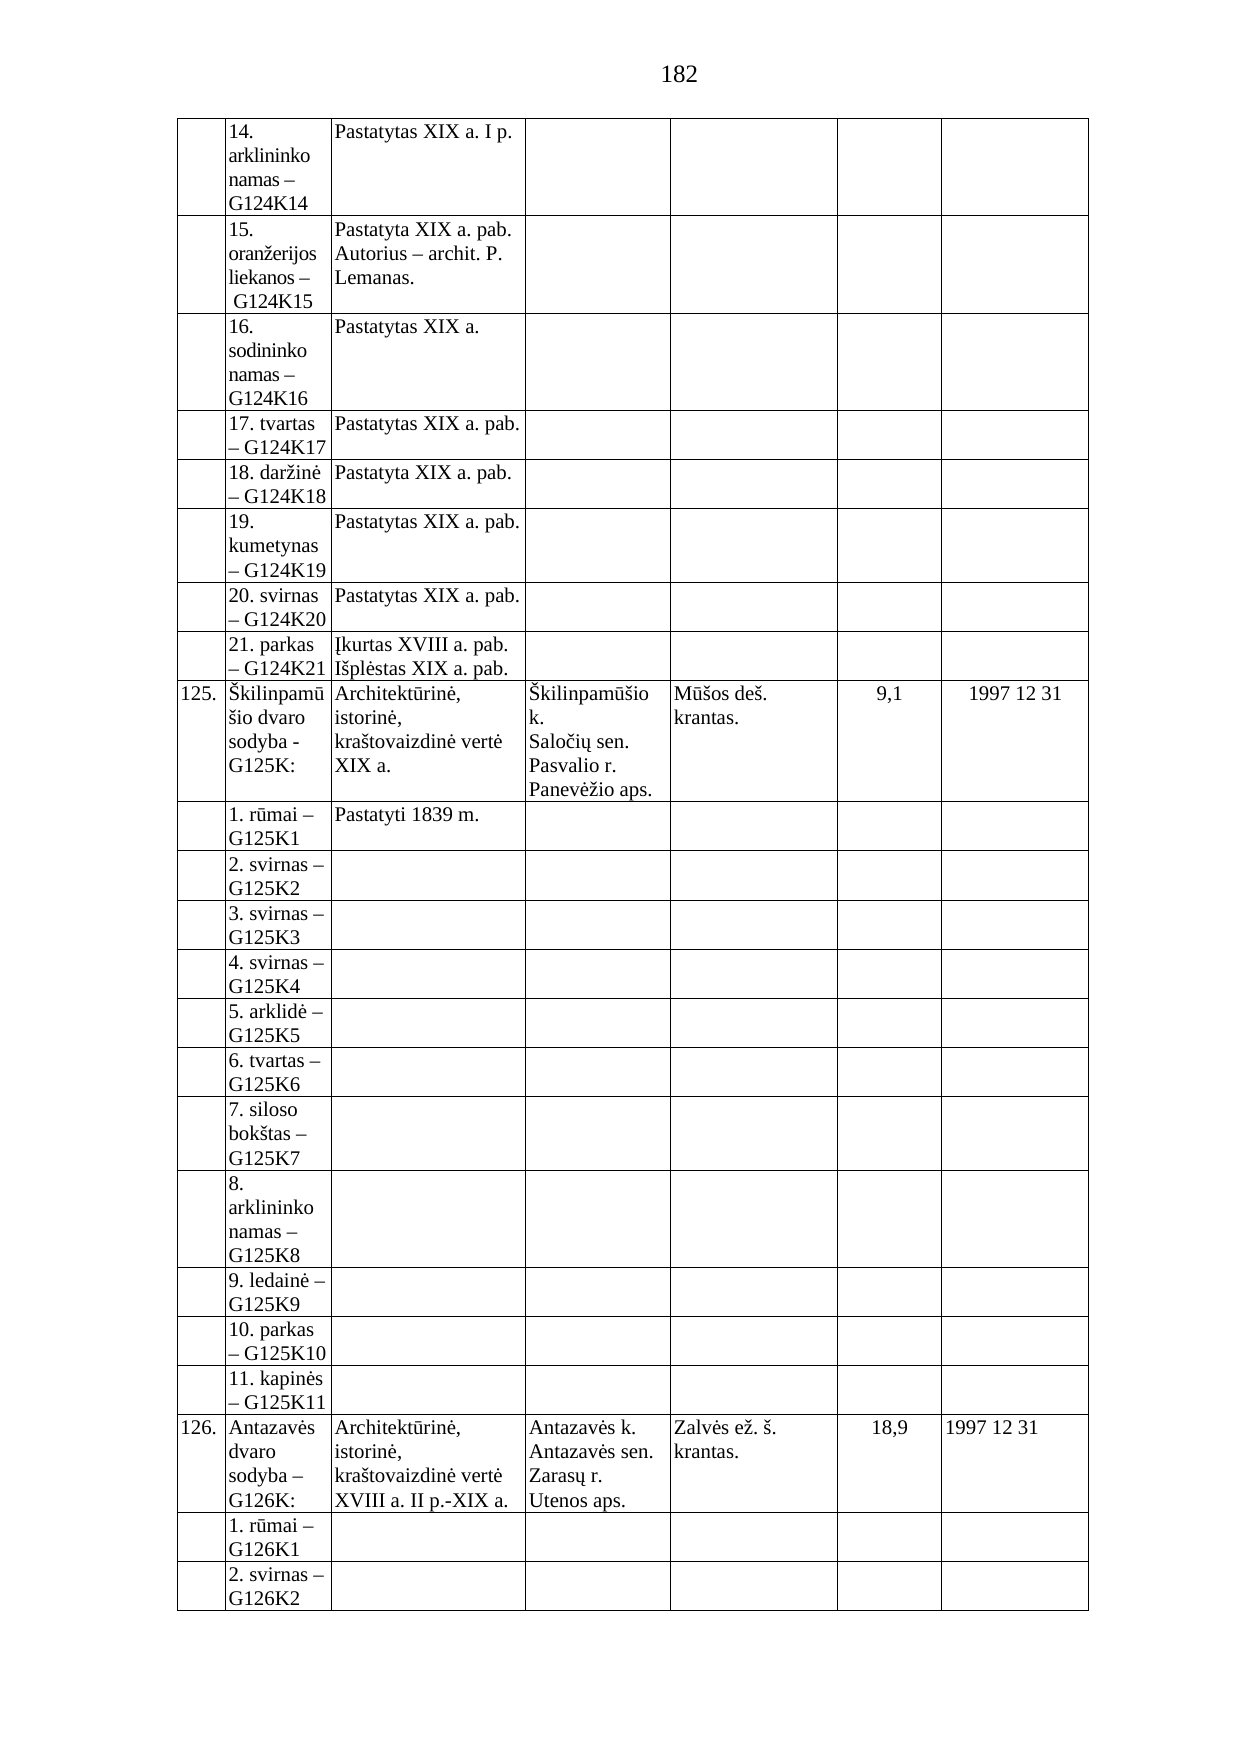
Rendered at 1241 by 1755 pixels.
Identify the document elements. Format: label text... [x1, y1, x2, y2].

table_cell [942, 901, 1088, 949]
table_cell [838, 802, 941, 850]
table_cell [526, 509, 670, 582]
table_cell [1135, 1414, 1181, 1512]
table_cell [1135, 801, 1181, 850]
table_cell [671, 509, 837, 582]
table_cell [1135, 1170, 1181, 1267]
table_cell [178, 1513, 225, 1561]
table_cell [671, 1317, 837, 1365]
table_cell Antazavės dvaro sodyba – G126K: [226, 1415, 331, 1512]
table_cell [526, 901, 670, 949]
table_cell [178, 583, 225, 631]
table_cell 9. ledainė – G125K9 [226, 1268, 331, 1316]
table_cell [671, 851, 837, 899]
table_cell [178, 1097, 225, 1169]
table_cell [526, 411, 670, 459]
table_cell [1135, 1561, 1181, 1610]
table_cell [838, 1366, 941, 1414]
table_cell [671, 901, 837, 949]
table_cell 17. tvartas – G124K17 [226, 411, 331, 459]
table_cell 126. [178, 1415, 225, 1512]
table_cell [178, 460, 225, 508]
table_cell [838, 1562, 941, 1610]
table_cell [526, 802, 670, 850]
table_cell Pastatytas XIX a. pab. [332, 509, 525, 582]
table_cell [838, 460, 941, 508]
table_cell [671, 950, 837, 998]
table_cell [1135, 998, 1181, 1047]
table_cell 4. svirnas – G125K4 [226, 950, 331, 998]
table_cell [332, 851, 525, 899]
table_cell [671, 583, 837, 631]
table_cell [526, 1048, 670, 1096]
table_cell [332, 1048, 525, 1096]
table_cell [942, 583, 1088, 631]
table_cell Pastatytas XIX a. pab. [332, 411, 525, 459]
table_cell 1. rūmai – G125K1 [226, 802, 331, 850]
table_cell [838, 1317, 941, 1365]
table_cell [942, 999, 1088, 1047]
table_cell [838, 583, 941, 631]
table_cell Pastatytas XIX a. I p. [332, 119, 525, 215]
table_cell [838, 632, 941, 680]
table_cell [178, 1317, 225, 1365]
table_cell [838, 999, 941, 1047]
table_cell [1135, 949, 1181, 998]
table_cell [1089, 1512, 1135, 1561]
table_cell [332, 1317, 525, 1365]
table_cell [838, 1513, 941, 1561]
table_cell [1089, 1365, 1135, 1414]
table_cell [178, 950, 225, 998]
table_cell [1089, 631, 1135, 680]
table_cell [942, 1171, 1088, 1267]
table_cell [942, 802, 1088, 850]
table_cell [942, 509, 1088, 582]
table_cell [178, 901, 225, 949]
table_cell [1135, 459, 1181, 508]
table_cell 2. svirnas – G125K2 [226, 851, 331, 899]
table_cell 6. tvartas – G125K6 [226, 1048, 331, 1096]
table_cell [332, 1513, 525, 1561]
table_cell [1089, 582, 1135, 631]
table_cell 11. kapinės – G125K11 [226, 1366, 331, 1414]
table_cell [1089, 1170, 1135, 1267]
table_cell [1135, 1047, 1181, 1096]
table_cell [1135, 313, 1181, 410]
table_cell [332, 901, 525, 949]
table_cell [1135, 410, 1181, 459]
table_cell 7. siloso bokštas – G125K7 [226, 1097, 331, 1169]
table_cell [178, 509, 225, 582]
table_cell [838, 851, 941, 899]
table_cell [942, 950, 1088, 998]
table_cell [178, 1366, 225, 1414]
table_cell [1089, 900, 1135, 949]
table_cell [526, 999, 670, 1047]
table_cell Antazavės k. Antazavės sen. Zarasų r. Utenos aps. [526, 1415, 670, 1512]
table_cell [838, 216, 941, 313]
table_cell [838, 1097, 941, 1169]
table_cell 5. arklidė – G125K5 [226, 999, 331, 1047]
table_cell [178, 1171, 225, 1267]
table_cell [526, 1268, 670, 1316]
table_cell [1135, 582, 1181, 631]
table_cell [526, 1562, 670, 1610]
table_cell [671, 999, 837, 1047]
table_cell [178, 632, 225, 680]
table_cell 19. kumetynas – G124K19 [226, 509, 331, 582]
table_cell [332, 999, 525, 1047]
table_cell Pastatyta XIX a. pab. [332, 460, 525, 508]
table_cell [838, 950, 941, 998]
table_cell Pastatytas XIX a. pab. [332, 583, 525, 631]
table_cell [942, 1562, 1088, 1610]
table_cell Zalvės ež. š. krantas. [671, 1415, 837, 1512]
table_cell [1135, 118, 1181, 215]
table_cell [942, 632, 1088, 680]
table_cell [526, 851, 670, 899]
table_cell [942, 1317, 1088, 1365]
table_cell 8. arklininko namas – G125K8 [226, 1171, 331, 1267]
table_cell [838, 314, 941, 410]
table_cell [671, 1048, 837, 1096]
table_cell [526, 460, 670, 508]
table_cell 3. svirnas – G125K3 [226, 901, 331, 949]
table_cell [1089, 410, 1135, 459]
table_cell [178, 1268, 225, 1316]
table_cell [178, 216, 225, 313]
table_cell [1135, 215, 1181, 313]
table_cell [942, 1048, 1088, 1096]
table_cell [1089, 850, 1135, 899]
table_cell [671, 119, 837, 215]
table_cell [671, 216, 837, 313]
table_cell Pastatytas XIX a. [332, 314, 525, 410]
table_cell [1135, 1267, 1181, 1316]
table_cell 1. rūmai – G126K1 [226, 1513, 331, 1561]
table_cell [526, 950, 670, 998]
table_cell [526, 583, 670, 631]
table_cell [671, 1268, 837, 1316]
table_cell [178, 314, 225, 410]
table_cell [332, 1097, 525, 1169]
table_cell [178, 999, 225, 1047]
table_cell [1089, 801, 1135, 850]
table_cell [671, 1513, 837, 1561]
table_cell [1089, 1047, 1135, 1096]
table_cell 14. arklininko namas – G124K14 [226, 119, 331, 215]
table_cell [671, 632, 837, 680]
table_cell [942, 851, 1088, 899]
table_cell [838, 1171, 941, 1267]
table_cell [942, 119, 1088, 215]
table_cell [526, 1513, 670, 1561]
table_cell [1135, 850, 1181, 899]
table_cell 20. svirnas – G124K20 [226, 583, 331, 631]
table_cell 10. parkas – G125K10 [226, 1317, 331, 1365]
table_cell [178, 411, 225, 459]
table_cell [1135, 1316, 1181, 1365]
table_cell [526, 216, 670, 313]
table_cell [178, 1048, 225, 1096]
table_cell 18. daržinė – G124K18 [226, 460, 331, 508]
table_cell [942, 1366, 1088, 1414]
table_cell [1135, 631, 1181, 680]
table_cell [1089, 998, 1135, 1047]
table_cell [1089, 313, 1135, 410]
table_cell [671, 314, 837, 410]
table_cell Pastatyta XIX a. pab. Autorius – archit. P. Lemanas. [332, 216, 525, 313]
table_cell Mūšos deš. krantas. [671, 681, 837, 801]
table_cell [178, 119, 225, 215]
table_cell [942, 1097, 1088, 1169]
table_cell [1089, 459, 1135, 508]
table_cell 16. sodininko namas – G124K16 [226, 314, 331, 410]
table_cell 1997 12 31 [942, 681, 1088, 801]
table_cell [671, 1562, 837, 1610]
table_cell [671, 411, 837, 459]
table_cell [332, 1268, 525, 1316]
table_cell [332, 1562, 525, 1610]
table_cell 125. [178, 681, 225, 801]
table_cell [1089, 949, 1135, 998]
table_cell [838, 411, 941, 459]
table_cell [1135, 1512, 1181, 1561]
table_cell [526, 1317, 670, 1365]
table_cell [1089, 1561, 1135, 1610]
table_cell [942, 1268, 1088, 1316]
table_cell [178, 802, 225, 850]
table_cell 2. svirnas – G126K2 [226, 1562, 331, 1610]
table_cell Architektūrinė, istorinė, kraštovaizdinė vertė XIX a. [332, 681, 525, 801]
table_cell Architektūrinė, istorinė, kraštovaizdinė vertė XVIII a. II p.-XIX a. [332, 1415, 525, 1512]
table_cell [1089, 1316, 1135, 1365]
table_cell [526, 632, 670, 680]
table_cell [526, 119, 670, 215]
table_cell [671, 1171, 837, 1267]
table_cell [838, 901, 941, 949]
table_cell [332, 950, 525, 998]
table_cell [671, 1097, 837, 1169]
table_cell [526, 1097, 670, 1169]
table_cell 15. oranžerijos liekanos – G124K15 [226, 216, 331, 313]
table_cell Įkurtas XVIII a. pab. Išplėstas XIX a. pab. [332, 632, 525, 680]
table_cell [526, 1171, 670, 1267]
table_cell [838, 119, 941, 215]
table_cell 1997 12 31 [942, 1415, 1088, 1512]
table_cell [1089, 1414, 1135, 1512]
table_cell [1089, 118, 1135, 215]
table_cell 18,9 [838, 1415, 941, 1512]
table_cell [942, 216, 1088, 313]
table_cell [942, 314, 1088, 410]
table_cell [1089, 508, 1135, 582]
table_cell [838, 509, 941, 582]
table_cell [942, 411, 1088, 459]
table_cell [1089, 1267, 1135, 1316]
table_cell [1135, 1096, 1181, 1169]
table_cell [671, 1366, 837, 1414]
table_cell Pastatyti 1839 m. [332, 802, 525, 850]
table_cell Škilinpamūšio dvaro sodyba - G125K: [226, 681, 331, 801]
table_cell [671, 460, 837, 508]
table_cell [838, 1268, 941, 1316]
table_cell [1135, 1365, 1181, 1414]
table_cell [1135, 900, 1181, 949]
table_cell Škilinpamūšio k. Saločių sen. Pasvalio r. Panevėžio aps. [526, 681, 670, 801]
table_cell 21. parkas – G124K21 [226, 632, 331, 680]
table_cell [332, 1171, 525, 1267]
table_cell [1089, 1096, 1135, 1169]
table_cell [1089, 680, 1135, 801]
table_cell [526, 314, 670, 410]
table_cell [332, 1366, 525, 1414]
table_cell [526, 1366, 670, 1414]
table_cell 9,1 [838, 681, 941, 801]
table_cell [1135, 508, 1181, 582]
table_cell [1089, 215, 1135, 313]
table_cell [1135, 680, 1181, 801]
table_cell [838, 1048, 941, 1096]
table_cell [942, 1513, 1088, 1561]
table_cell [942, 460, 1088, 508]
table_cell [178, 851, 225, 899]
table_cell [178, 1562, 225, 1610]
table_cell [671, 802, 837, 850]
